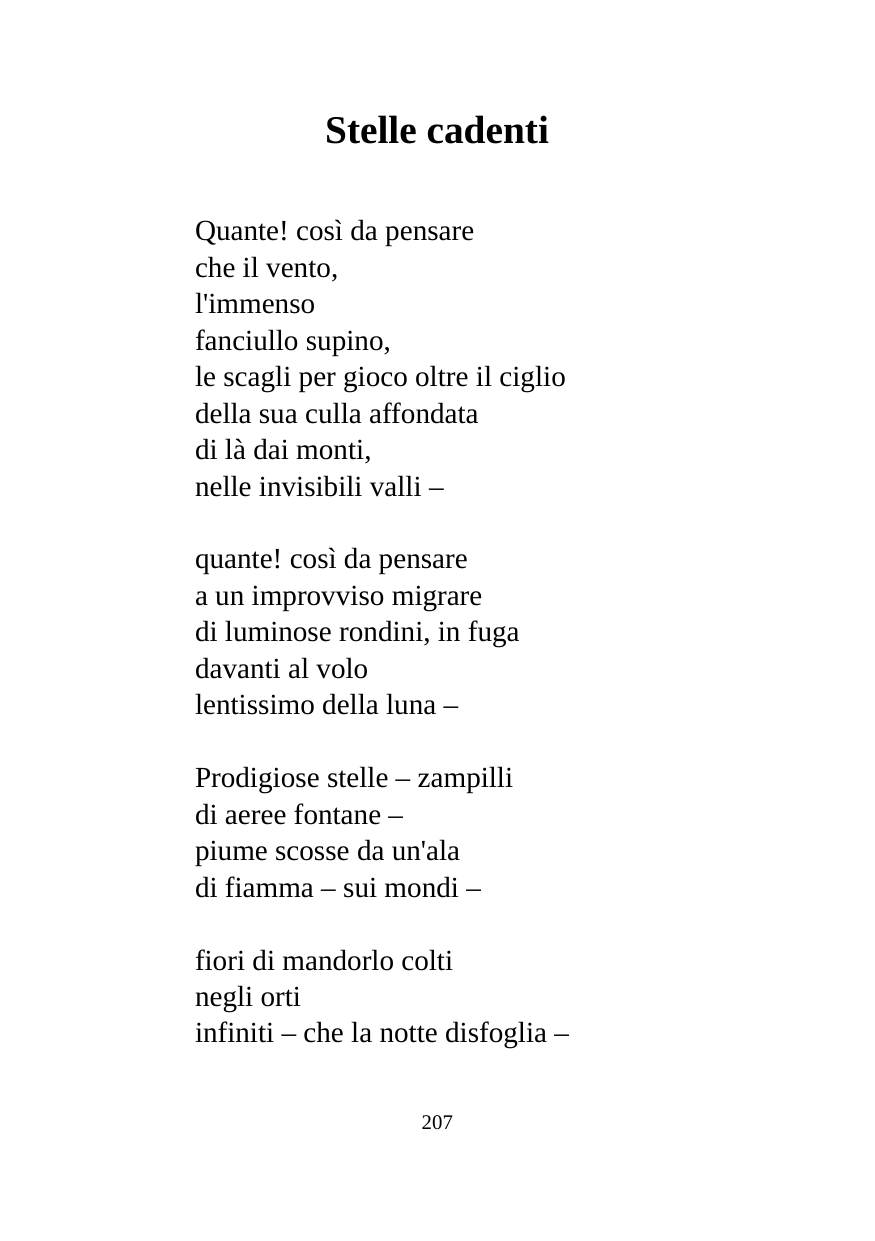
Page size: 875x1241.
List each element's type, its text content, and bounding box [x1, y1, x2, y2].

text infiniti – che la notte disfoglia – [195, 1016, 768, 1049]
text di là dai monti, [195, 432, 768, 466]
text lentissimo della luna – [195, 687, 768, 721]
text a un improvviso migrare [195, 578, 768, 612]
text le scagli per gioco oltre il ciglio [195, 359, 768, 393]
text di aeree fontane – [195, 797, 768, 830]
text di fiamma – sui mondi – [195, 870, 768, 903]
text l'immenso [195, 286, 768, 320]
text Prodigiose stelle – zampilli [195, 760, 768, 794]
text piume scosse da un'ala [195, 833, 768, 867]
text che il vento, [195, 250, 768, 283]
subtitle Stelle cadenti [106, 106, 768, 152]
text negli orti [195, 979, 768, 1013]
text nelle invisibili valli – [195, 469, 768, 502]
text davanti al volo [195, 651, 768, 684]
text fanciullo supino, [195, 323, 768, 356]
text di luminose rondini, in fuga [195, 614, 768, 648]
text quante! così da pensare [195, 542, 768, 575]
text fiori di mandorlo colti [195, 943, 768, 976]
text Quante! così da pensare [195, 213, 768, 247]
text della sua culla affondata [195, 396, 768, 429]
